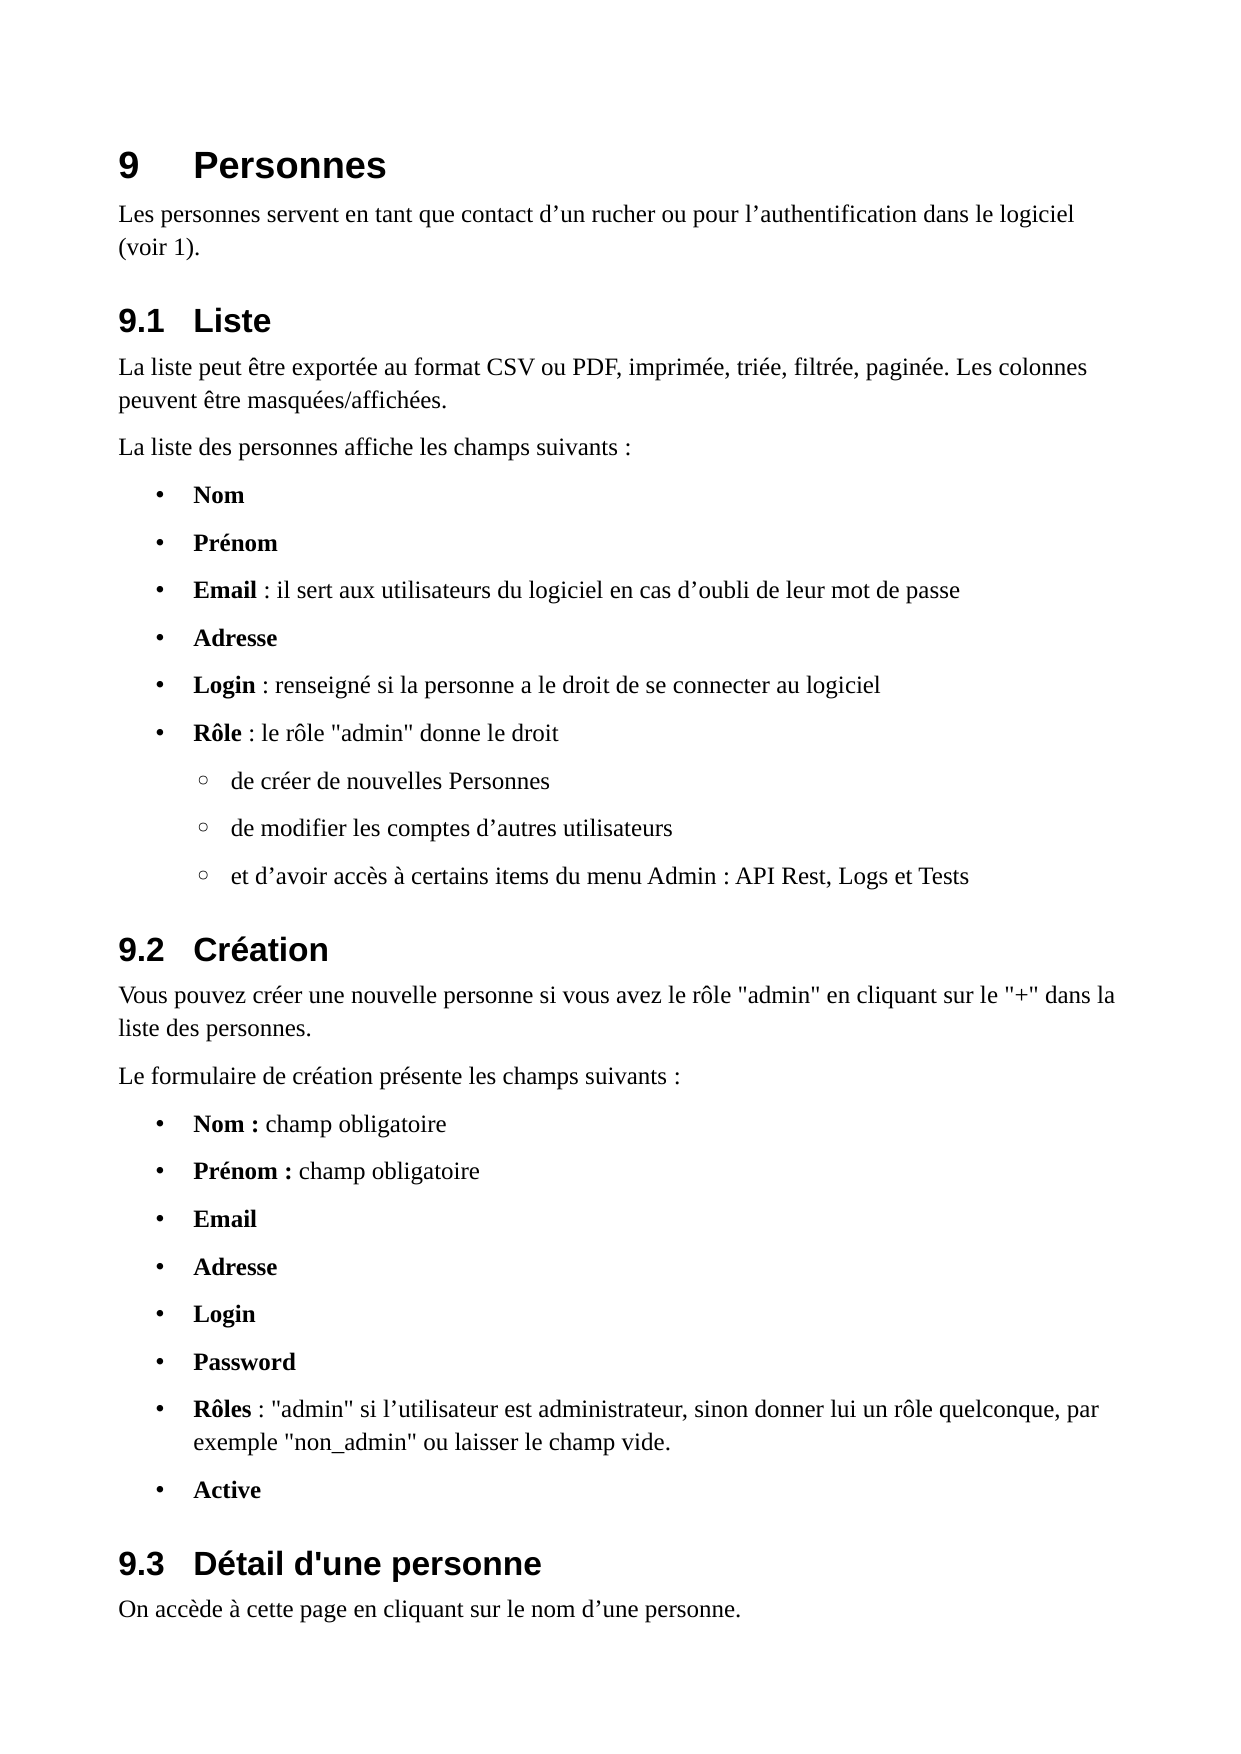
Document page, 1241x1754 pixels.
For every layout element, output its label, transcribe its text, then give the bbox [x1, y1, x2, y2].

list et d’avoir accès à certains items du menu Admin : API Rest, Logs et Tests [193, 861, 1122, 890]
list Adresse [156, 623, 1122, 652]
list Nom : champ obligatoire [156, 1109, 1122, 1137]
list Login [156, 1299, 1122, 1328]
text Vous pouvez créer une nouvelle personne si vous avez le rôle "admin" en cliquant sur le "+" dans la liste des personnes. [118, 981, 1122, 1042]
list Rôles : "admin" si l’utilisateur est administrateur, sinon donner lui un rôle quelconque, par exemple "non_admin" ou laisser le champ vide. [156, 1394, 1122, 1456]
text La liste peut être exportée au format CSV ou PDF, imprimée, triée, filtrée, paginée. Les colonnes peuvent être masquées/affichées. [118, 352, 1122, 414]
list Email [156, 1204, 1122, 1233]
list Rôle : le rôle "admin" donne le droit [156, 718, 1122, 747]
list Email : il sert aux utilisateurs du logiciel en cas d’oubli de leur mot de passe [156, 575, 1122, 604]
list Nom [156, 480, 1122, 509]
subtitle Personnes [118, 143, 1122, 187]
list Login : renseigné si la personne a le droit de se connecter au logiciel [156, 671, 1122, 699]
text Les personnes servent en tant que contact d’un rucher ou pour l’authentification dans le logiciel (voir 1). [118, 199, 1122, 261]
list Prénom [156, 528, 1122, 556]
list Password [156, 1347, 1122, 1376]
subtitle Détail d'une personne [118, 1543, 1122, 1582]
subtitle Création [118, 929, 1122, 968]
list de créer de nouvelles Personnes [193, 766, 1122, 794]
text Le formulaire de création présente les champs suivants : [118, 1061, 1122, 1090]
text La liste des personnes affiche les champs suivants : [118, 432, 1122, 461]
text On accède à cette page en cliquant sur le nom d’une personne. [118, 1594, 1122, 1623]
list Prénom : champ obligatoire [156, 1156, 1122, 1185]
list Active [156, 1475, 1122, 1504]
subtitle Liste [118, 301, 1122, 339]
list Adresse [156, 1252, 1122, 1280]
list de modifier les comptes d’autres utilisateurs [193, 813, 1122, 842]
